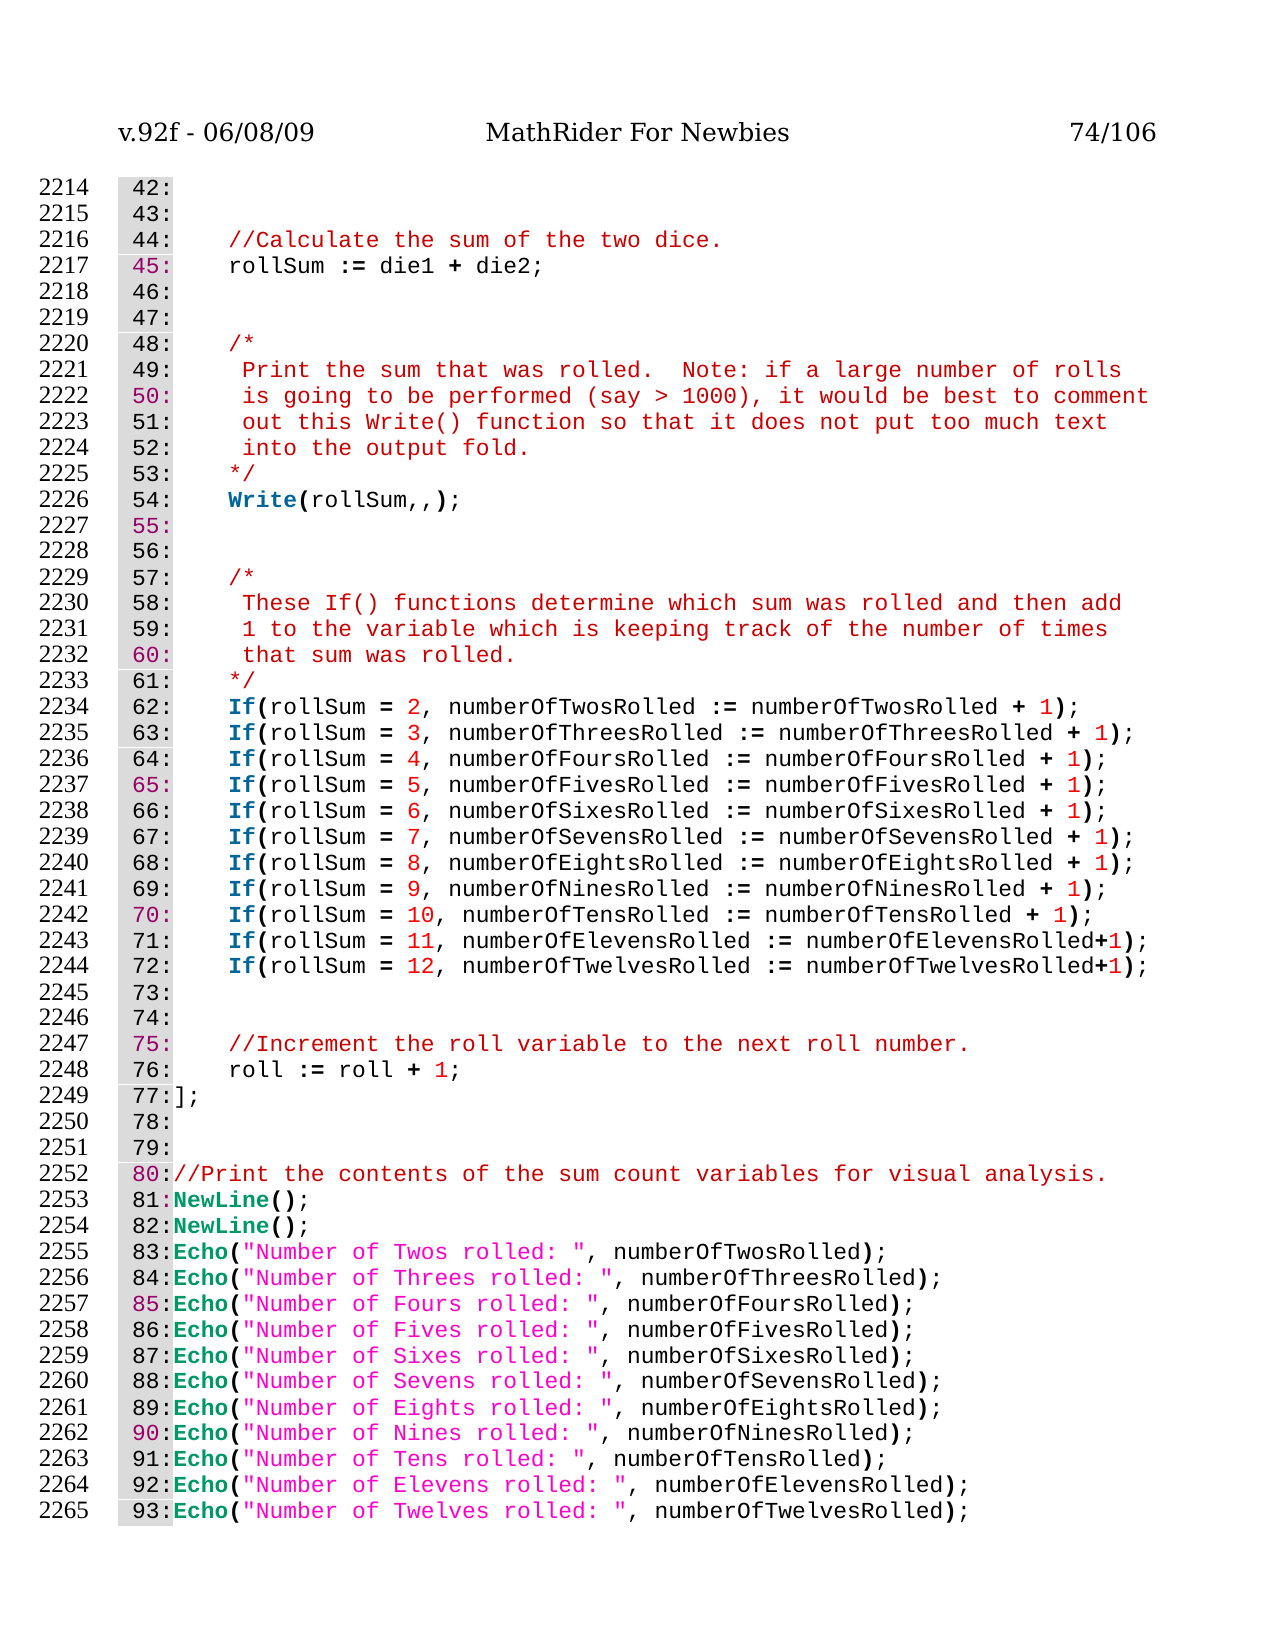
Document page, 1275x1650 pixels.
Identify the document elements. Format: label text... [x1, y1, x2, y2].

text 57: /* [118, 566, 1157, 592]
text 79: [118, 1136, 1157, 1162]
text 44: //Calculate the sum of the two dice. [118, 229, 1157, 254]
text 52: into the output fold. [118, 436, 1157, 462]
text 92:Echo("Number of Elevens rolled: ", numberOfElevensRolled); [118, 1474, 1157, 1499]
text 69: If(rollSum = 9, numberOfNinesRolled := numberOfNinesRolled + 1); [118, 877, 1157, 903]
text 93:Echo("Number of Twelves rolled: ", numberOfTwelvesRolled); [118, 1499, 1157, 1526]
text 58: These If() functions determine which sum was rolled and then add [118, 592, 1157, 618]
text 89:Echo("Number of Eights rolled: ", numberOfEightsRolled); [118, 1396, 1157, 1422]
text 71: If(rollSum = 11, numberOfElevensRolled := numberOfElevensRolled+1); [118, 929, 1157, 955]
text 54: Write(rollSum,,); [118, 488, 1157, 514]
text 86:Echo("Number of Fives rolled: ", numberOfFivesRolled); [118, 1318, 1157, 1344]
text 85:Echo("Number of Fours rolled: ", numberOfFoursRolled); [118, 1292, 1157, 1318]
text 42: [118, 177, 1157, 203]
text 60: that sum was rolled. [118, 644, 1157, 669]
text 72: If(rollSum = 12, numberOfTwelvesRolled := numberOfTwelvesRolled+1); [118, 955, 1157, 981]
text 48: /* [118, 332, 1157, 358]
text 91:Echo("Number of Tens rolled: ", numberOfTensRolled); [118, 1448, 1157, 1474]
text 76: roll := roll + 1; [118, 1059, 1157, 1084]
text 77:]; [118, 1084, 1157, 1111]
text 56: [118, 540, 1157, 566]
text 51: out this Write() function so that it does not put too much text [118, 410, 1157, 436]
text 82:NewLine(); [118, 1214, 1157, 1240]
text 68: If(rollSum = 8, numberOfEightsRolled := numberOfEightsRolled + 1); [118, 851, 1157, 877]
text 84:Echo("Number of Threes rolled: ", numberOfThreesRolled); [118, 1266, 1157, 1292]
text 55: [118, 514, 1157, 540]
text 46: [118, 281, 1157, 306]
text 61: */ [118, 669, 1157, 696]
text 78: [118, 1111, 1157, 1136]
text 74: [118, 1007, 1157, 1033]
text 63: If(rollSum = 3, numberOfThreesRolled := numberOfThreesRolled + 1); [118, 721, 1157, 747]
text 43: [118, 203, 1157, 229]
text 81:NewLine(); [118, 1188, 1157, 1214]
text 64: If(rollSum = 4, numberOfFoursRolled := numberOfFoursRolled + 1); [118, 747, 1157, 773]
text 88:Echo("Number of Sevens rolled: ", numberOfSevensRolled); [118, 1370, 1157, 1396]
text 70: If(rollSum = 10, numberOfTensRolled := numberOfTensRolled + 1); [118, 903, 1157, 929]
text 45: rollSum := die1 + die2; [118, 254, 1157, 281]
text 87:Echo("Number of Sixes rolled: ", numberOfSixesRolled); [118, 1344, 1157, 1370]
text 83:Echo("Number of Twos rolled: ", numberOfTwosRolled); [118, 1240, 1157, 1266]
text 62: If(rollSum = 2, numberOfTwosRolled := numberOfTwosRolled + 1); [118, 696, 1157, 721]
text 53: */ [118, 462, 1157, 488]
text 59: 1 to the variable which is keeping track of the number of times [118, 618, 1157, 644]
text 47: [118, 306, 1157, 332]
text 67: If(rollSum = 7, numberOfSevensRolled := numberOfSevensRolled + 1); [118, 825, 1157, 851]
text 49: Print the sum that was rolled. Note: if a large number of rolls [118, 358, 1157, 384]
text 90:Echo("Number of Nines rolled: ", numberOfNinesRolled); [118, 1422, 1157, 1448]
text 65: If(rollSum = 5, numberOfFivesRolled := numberOfFivesRolled + 1); [118, 773, 1157, 799]
text 80://Print the contents of the sum count variables for visual analysis. [118, 1162, 1157, 1188]
text 75: //Increment the roll variable to the next roll number. [118, 1033, 1157, 1059]
text 50: is going to be performed (say > 1000), it would be best to comment [118, 384, 1157, 410]
text 66: If(rollSum = 6, numberOfSixesRolled := numberOfSixesRolled + 1); [118, 799, 1157, 825]
text 73: [118, 981, 1157, 1007]
